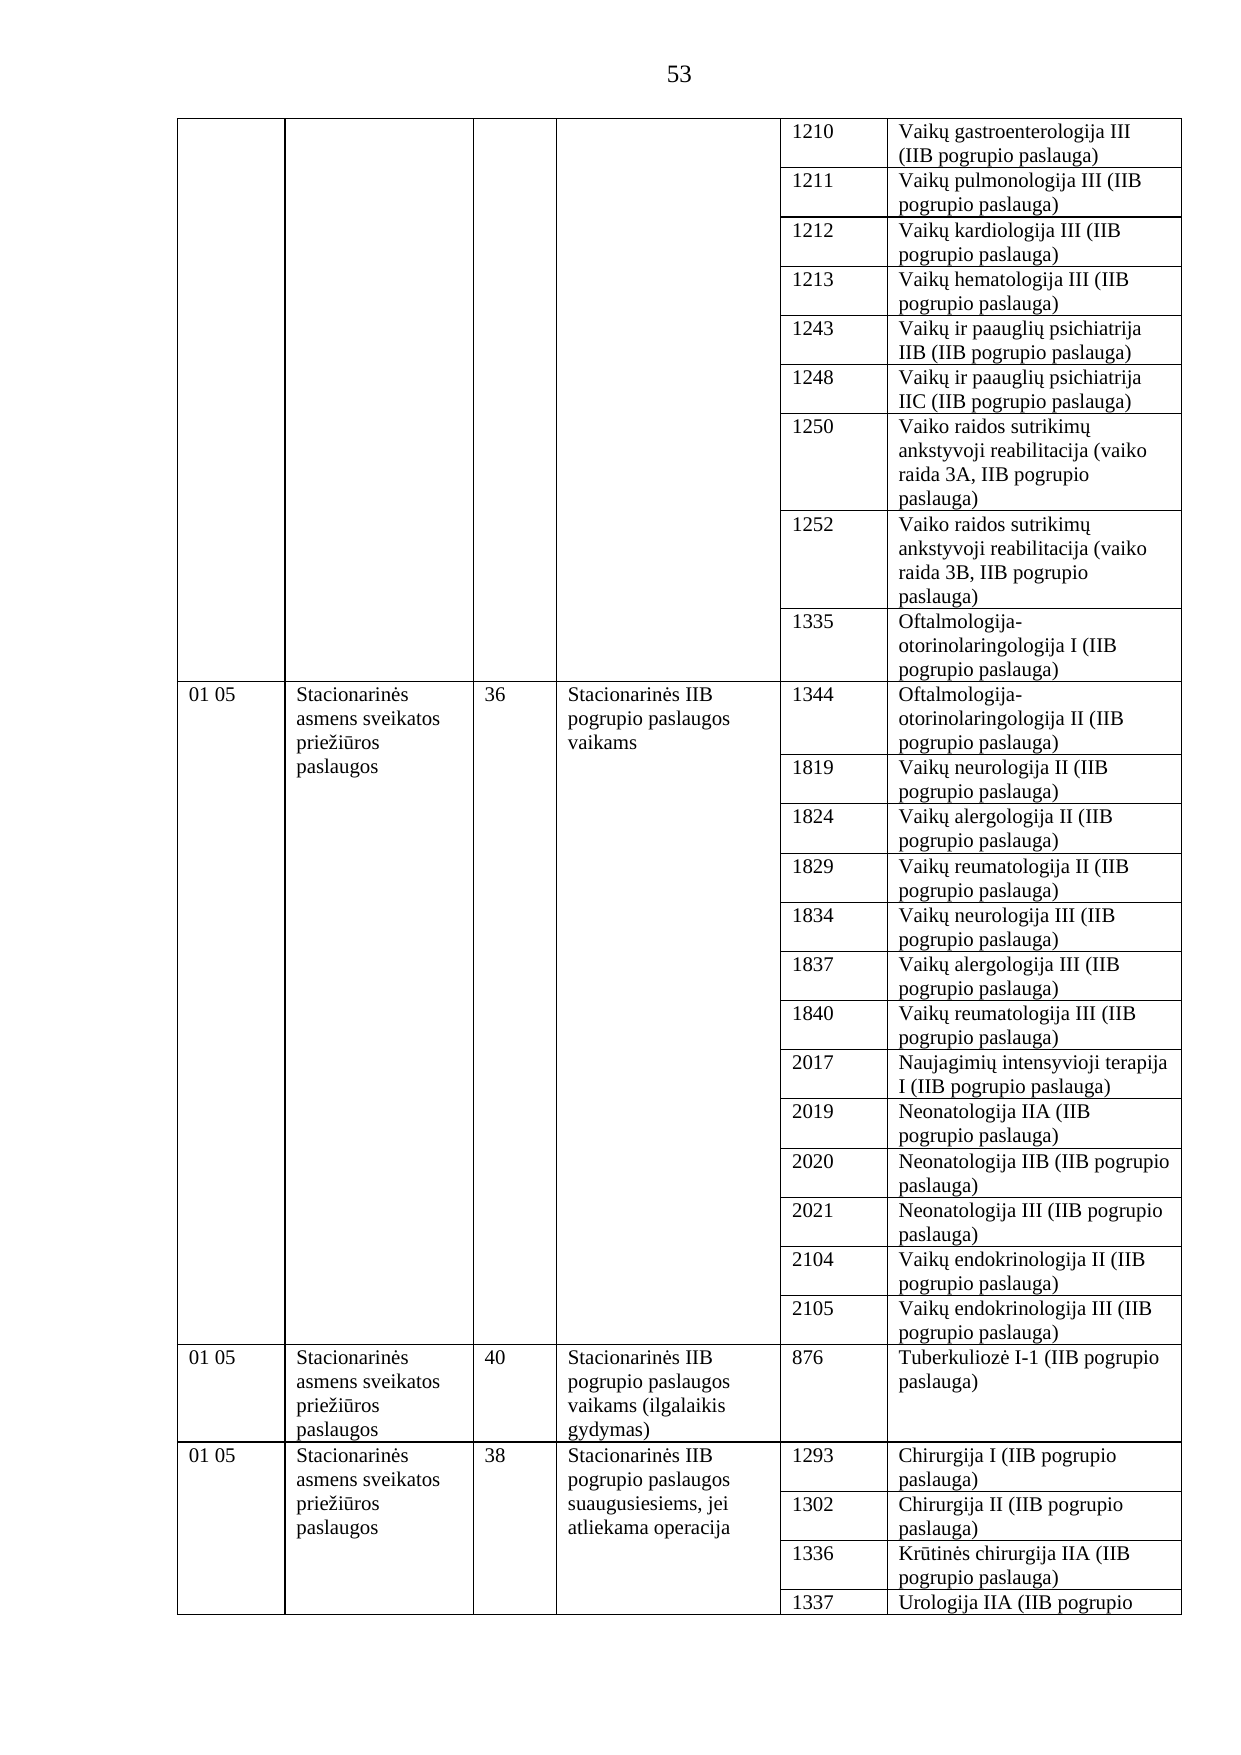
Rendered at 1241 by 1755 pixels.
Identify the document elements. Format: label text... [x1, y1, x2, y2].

table_cell 01 05 [178, 1345, 284, 1441]
table_cell 2019 [781, 1099, 887, 1147]
table_cell [474, 119, 556, 681]
table_cell Stacionarinės asmens sveikatos priežiūros paslaugos [286, 1345, 473, 1441]
table_cell Vaikų pulmonologija III (IIB pogrupio paslauga) [888, 168, 1181, 216]
table_cell 1834 [781, 903, 887, 951]
table_cell 01 05 [178, 1443, 284, 1614]
table_cell 1819 [781, 755, 887, 803]
table_cell 1210 [781, 119, 887, 167]
table_cell Naujagimių intensyvioji terapija I (IIB pogrupio paslauga) [888, 1050, 1181, 1098]
table_cell Oftalmologija-otorinolaringologija II (IIB pogrupio paslauga) [888, 682, 1181, 754]
table_cell Chirurgija I (IIB pogrupio paslauga) [888, 1443, 1181, 1491]
table_cell Vaikų neurologija II (IIB pogrupio paslauga) [888, 755, 1181, 803]
table_cell Stacionarinės asmens sveikatos priežiūros paslaugos [286, 682, 473, 1344]
table_cell Vaikų endokrinologija III (IIB pogrupio paslauga) [888, 1296, 1181, 1344]
table_cell 1840 [781, 1001, 887, 1049]
table_cell 1243 [781, 316, 887, 364]
table_cell Neonatologija III (IIB pogrupio paslauga) [888, 1198, 1181, 1246]
table_cell 2105 [781, 1296, 887, 1344]
table_cell 1252 [781, 511, 887, 608]
table_cell 1335 [781, 609, 887, 681]
table_cell 1344 [781, 682, 887, 754]
table_cell Vaiko raidos sutrikimų ankstyvoji reabilitacija (vaiko raida 3B, IIB pogrupio paslauga) [888, 511, 1181, 608]
table_cell [286, 119, 473, 681]
table_cell Chirurgija II (IIB pogrupio paslauga) [888, 1492, 1181, 1540]
table_cell 1293 [781, 1443, 887, 1491]
table_cell 1213 [781, 267, 887, 315]
table_cell Krūtinės chirurgija IIA (IIB pogrupio paslauga) [888, 1541, 1181, 1589]
table_cell 1250 [781, 414, 887, 510]
table_cell Vaikų ir paauglių psichiatrija IIB (IIB pogrupio paslauga) [888, 316, 1181, 364]
table_cell Urologija IIA (IIB pogrupio [888, 1590, 1181, 1614]
table_cell Vaikų alergologija II (IIB pogrupio paslauga) [888, 804, 1181, 852]
table_cell Neonatologija IIA (IIB pogrupio paslauga) [888, 1099, 1181, 1147]
table_cell Neonatologija IIB (IIB pogrupio paslauga) [888, 1149, 1181, 1197]
table_cell 2104 [781, 1247, 887, 1295]
table_cell 1336 [781, 1541, 887, 1589]
table_cell 1212 [781, 218, 887, 266]
table_cell 1248 [781, 365, 887, 413]
table_cell 38 [474, 1443, 556, 1614]
table_cell 1824 [781, 804, 887, 852]
table_cell Stacionarinės asmens sveikatos priežiūros paslaugos [286, 1443, 473, 1614]
table_cell Vaikų ir paauglių psichiatrija IIC (IIB pogrupio paslauga) [888, 365, 1181, 413]
table_cell Vaikų gastroenterologija III (IIB pogrupio paslauga) [888, 119, 1181, 167]
table_cell 1337 [781, 1590, 887, 1614]
table_cell 36 [474, 682, 556, 1344]
table_cell Tuberkuliozė I-1 (IIB pogrupio paslauga) [888, 1345, 1181, 1441]
table_cell Vaikų reumatologija III (IIB pogrupio paslauga) [888, 1001, 1181, 1049]
table_cell Oftalmologija-otorinolaringologija I (IIB pogrupio paslauga) [888, 609, 1181, 681]
table_cell 2021 [781, 1198, 887, 1246]
table_cell Vaikų reumatologija II (IIB pogrupio paslauga) [888, 854, 1181, 902]
table_cell Vaiko raidos sutrikimų ankstyvoji reabilitacija (vaiko raida 3A, IIB pogrupio paslauga) [888, 414, 1181, 510]
table_cell Stacionarinės IIB pogrupio paslaugos vaikams (ilgalaikis gydymas) [557, 1345, 780, 1441]
table_cell 40 [474, 1345, 556, 1441]
table_cell 1211 [781, 168, 887, 216]
table_cell Vaikų endokrinologija II (IIB pogrupio paslauga) [888, 1247, 1181, 1295]
table_cell 01 05 [178, 682, 284, 1344]
table_cell 876 [781, 1345, 887, 1441]
table_cell 1829 [781, 854, 887, 902]
table_cell 1837 [781, 952, 887, 1000]
table_cell 1302 [781, 1492, 887, 1540]
table_cell 2020 [781, 1149, 887, 1197]
table_cell Vaikų neurologija III (IIB pogrupio paslauga) [888, 903, 1181, 951]
table_cell [557, 119, 780, 681]
table_cell 2017 [781, 1050, 887, 1098]
table_cell [178, 119, 284, 681]
table_cell Vaikų kardiologija III (IIB pogrupio paslauga) [888, 218, 1181, 266]
table_cell Stacionarinės IIB pogrupio paslaugos vaikams [557, 682, 780, 1344]
table_cell Vaikų hematologija III (IIB pogrupio paslauga) [888, 267, 1181, 315]
table_cell Stacionarinės IIB pogrupio paslaugos suaugusiesiems, jei atliekama operacija [557, 1443, 780, 1614]
table_cell Vaikų alergologija III (IIB pogrupio paslauga) [888, 952, 1181, 1000]
